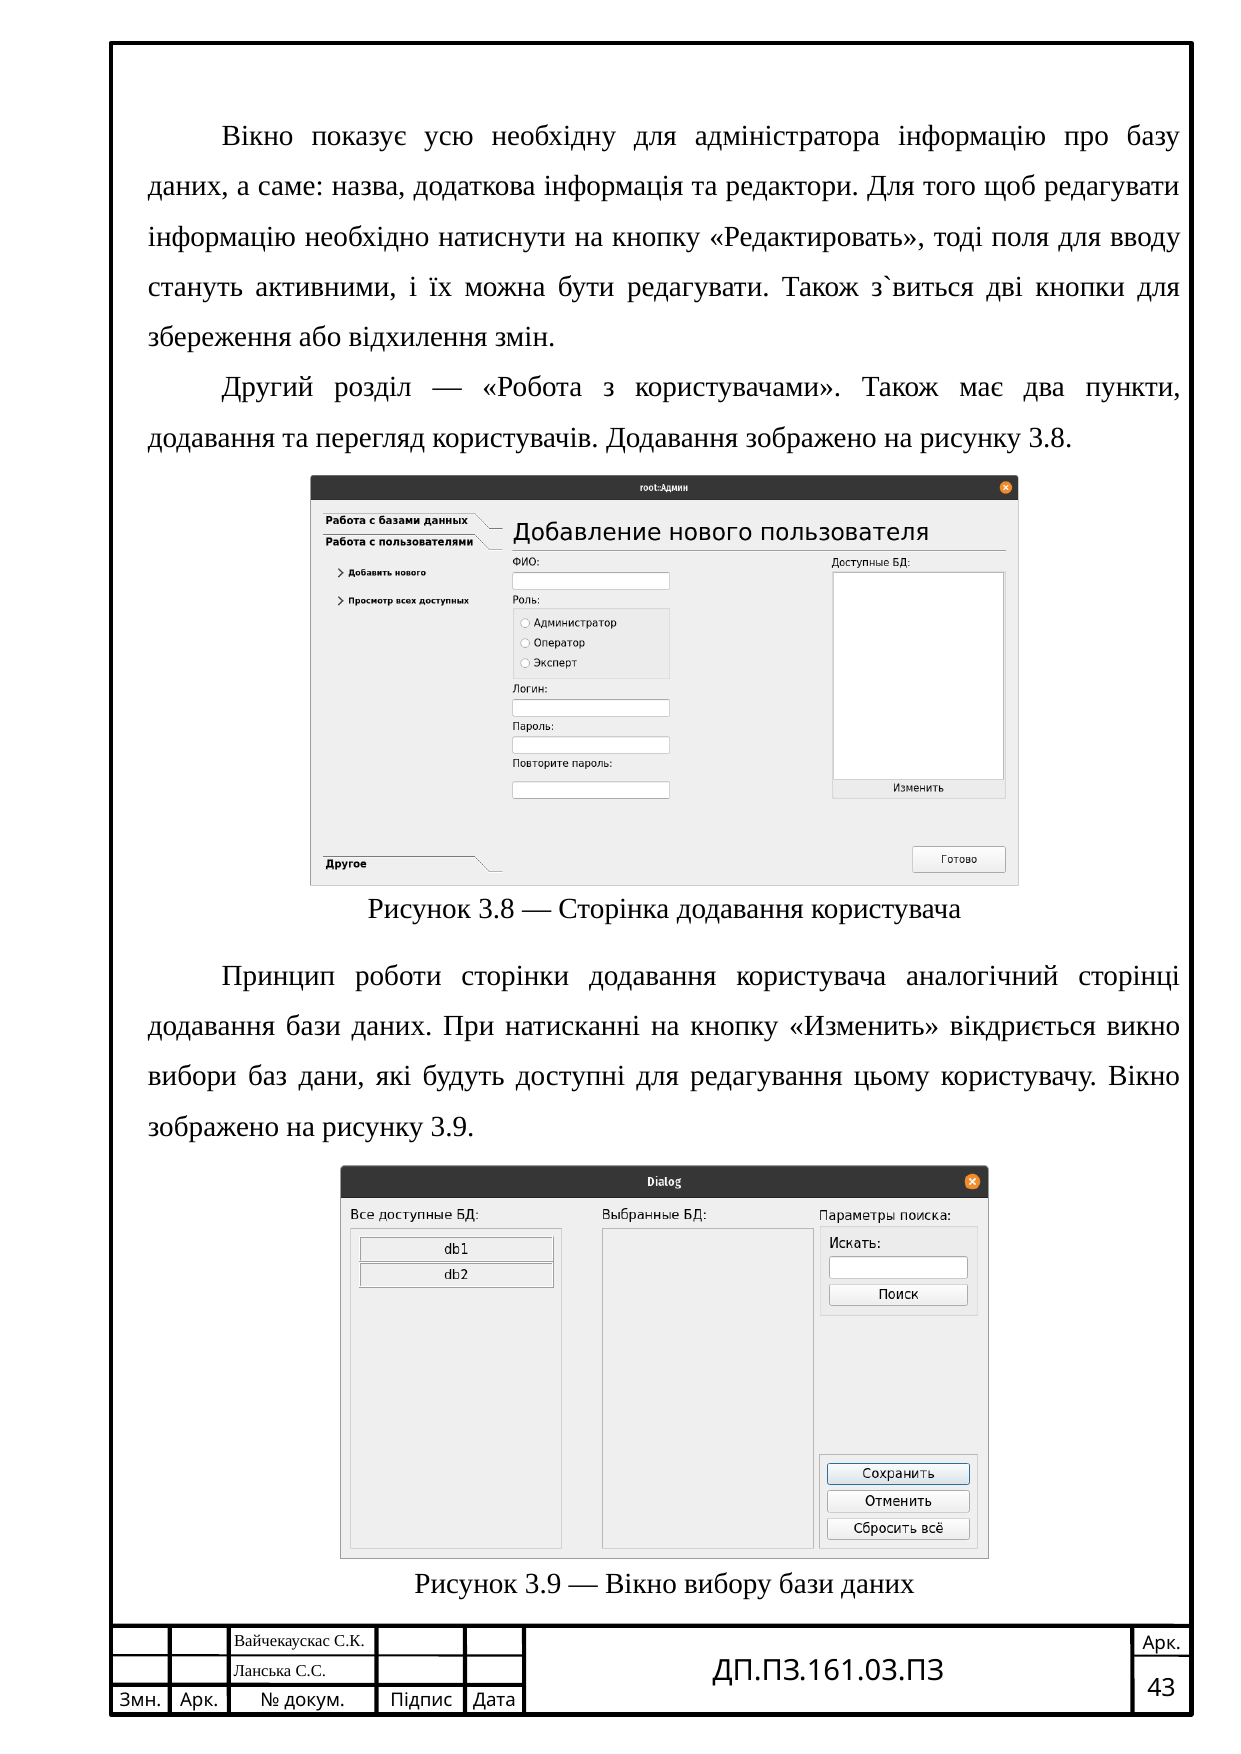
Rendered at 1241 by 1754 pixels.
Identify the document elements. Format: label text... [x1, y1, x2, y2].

text Другий розділ — «Робота з користувачами». Також має два пункти, додавання та перегляд користувачів. Додавання зображено на рисунку 3.8. [148, 369, 1181, 453]
text Вікно показує усю необхідну для адміністратора інформацію про базу даних, а саме: назва, додаткова інформація та редактори. Для того щоб редагувати інформацію необхідно натиснути на кнопку «Редактировать», тоді поля для вводу стануть активними, і їх можна бути редагувати. Також з`виться дві кнопки для збереження або відхилення змін. [148, 118, 1181, 353]
text Рисунок 3.9 — Вікно вибору бази даних [148, 1566, 1181, 1599]
picture [332, 1159, 996, 1566]
text Рисунок 3.8 — Сторінка додавання користувача [148, 891, 1181, 924]
picture [305, 470, 1024, 891]
text Принцип роботи сторінки додавання користувача аналогічний сторінці додавання бази даних. При натисканні на кнопку «Изменить» вікдриється викно вибори баз дани, які будуть доступні для редагування цьому користувачу. Вікно зображено на рисунку 3.9. [148, 958, 1181, 1142]
